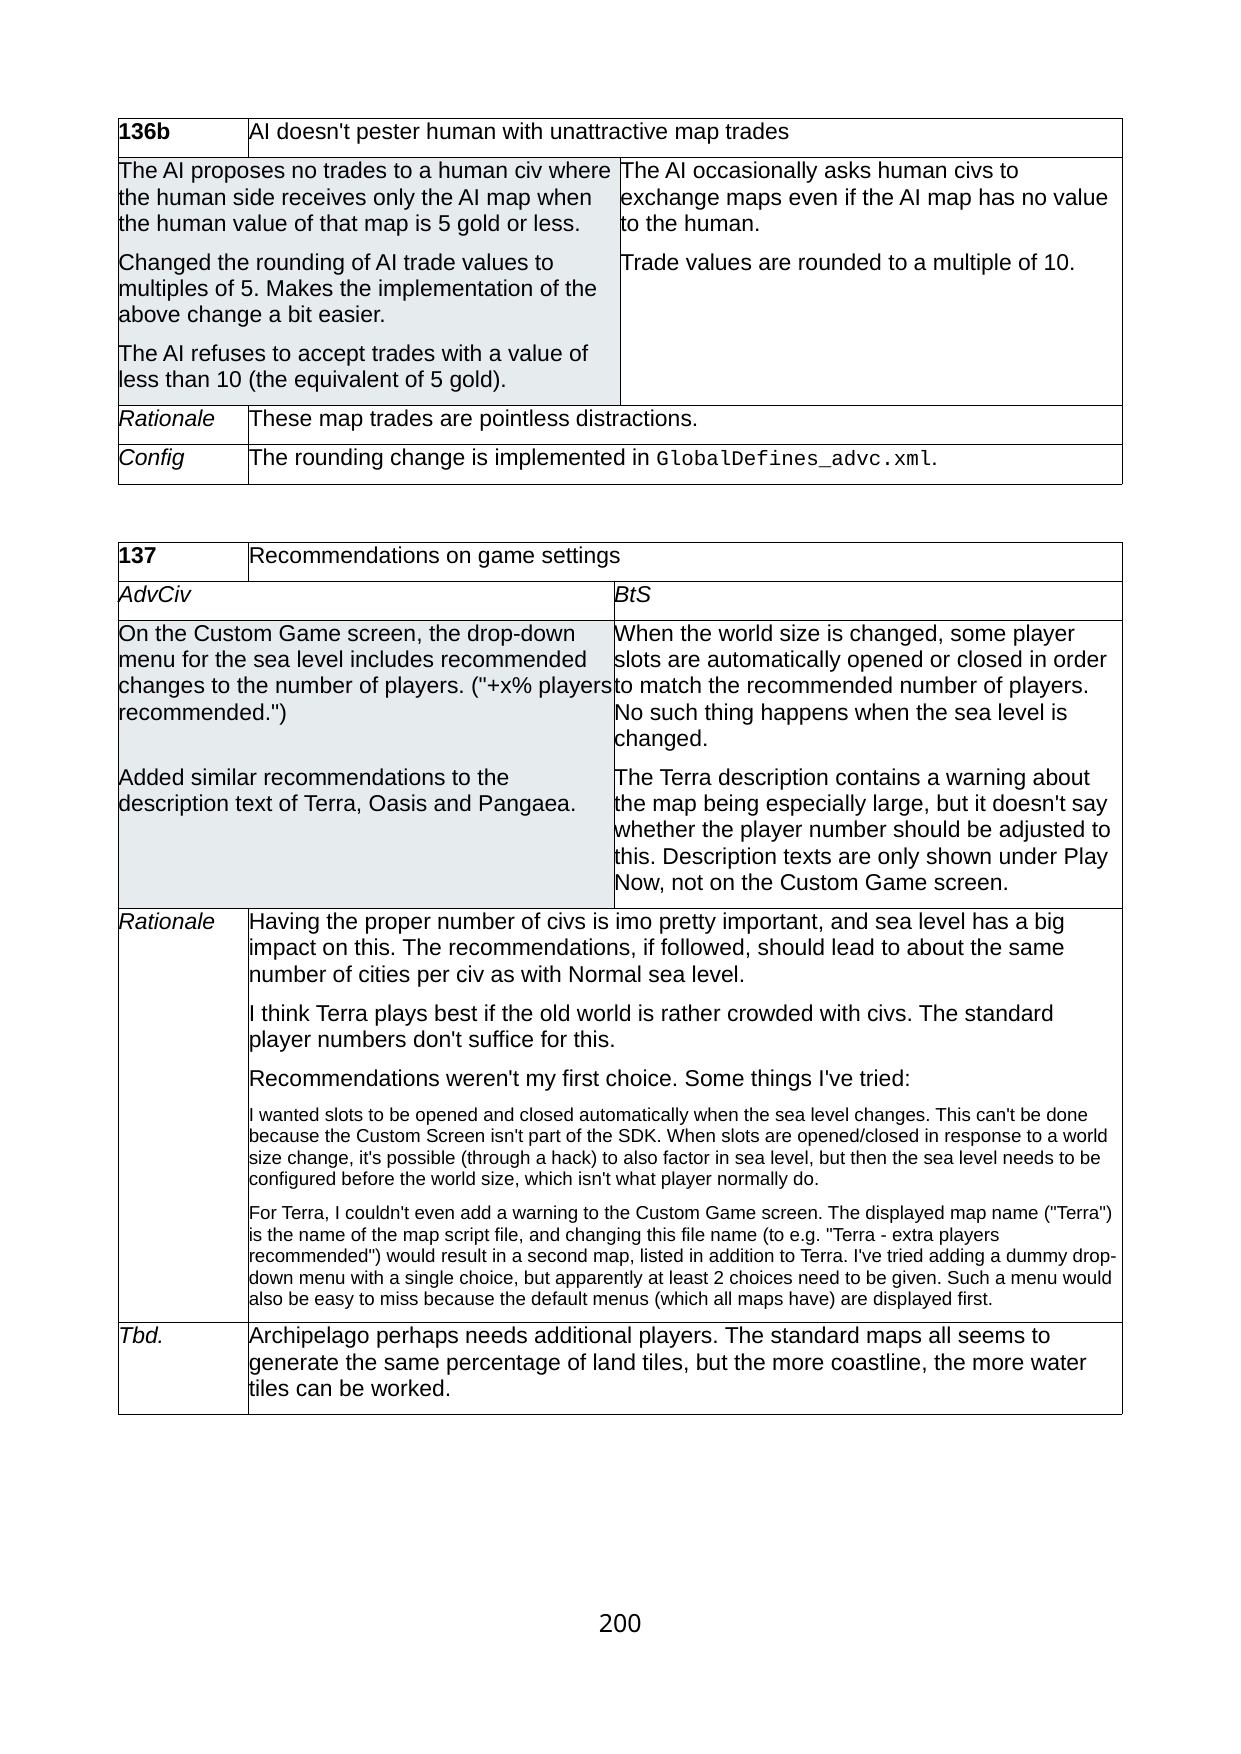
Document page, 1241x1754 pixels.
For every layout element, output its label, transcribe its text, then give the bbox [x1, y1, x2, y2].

table_cell Rationale [119, 909, 248, 1322]
table_cell AI doesn't pester human with unattractive map trades [249, 119, 1122, 157]
table_cell When the world size is changed, some player slots are automatically opened or closed in order to match the recommended number of players. No such thing happens when the sea level is changed. The Terra description contains a warning about the map being especially large, but it doesn't say whether the player number should be adjusted to this. Description texts are only shown under Play Now, not on the Custom Game screen. [615, 621, 1122, 908]
table_cell These map trades are pointless distractions. [249, 406, 1122, 444]
table_cell The AI occasionally asks human civs to exchange maps even if the AI map has no value to the human. Trade values are rounded to a multiple of 10. [621, 158, 1122, 405]
table_cell AdvCiv [119, 582, 614, 619]
table_cell The AI proposes no trades to a human civ where the human side receives only the AI map when the human value of that map is 5 gold or less. Changed the rounding of AI trade values to multiples of 5. Makes the implementation of the above change a bit easier. The AI refuses to accept trades with a value of less than 10 (the equivalent of 5 gold). [119, 158, 620, 405]
table_cell The rounding change is implemented in GlobalDefines_advc.xml. [249, 445, 1122, 484]
table_cell Config [119, 445, 248, 484]
table_cell On the Custom Game screen, the drop-down menu for the sea level includes recommended changes to the number of players. ("+x% players recommended.") Added similar recommendations to the description text of Terra, Oasis and Pangaea. [119, 621, 614, 908]
table_cell Tbd. [119, 1323, 248, 1414]
table_cell Having the proper number of civs is imo pretty important, and sea level has a big impact on this. The recommendations, if followed, should lead to about the same number of cities per civ as with Normal sea level. I think Terra plays best if the old world is rather crowded with civs. The standard player numbers don't suffice for this. Recommendations weren't my first choice. Some things I've tried: I wanted slots to be opened and closed automatically when the sea level changes. This can't be done because the Custom Screen isn't part of the SDK. When slots are opened/closed in response to a world size change, it's possible (through a hack) to also factor in sea level, but then the sea level needs to be configured before the world size, which isn't what player normally do. For Terra, I couldn't even add a warning to the Custom Game screen. The displayed map name ("Terra") is the name of the map script file, and changing this file name (to e.g. "Terra - extra players recommended") would result in a second map, listed in addition to Terra. I've tried adding a dummy drop-down menu with a single choice, but apparently at least 2 choices need to be given. Such a menu would also be easy to miss because the default menus (which all maps have) are displayed first. [249, 909, 1122, 1322]
table_header 137 [119, 543, 248, 581]
table_header Recommendations on game settings [249, 543, 1122, 581]
table_cell 136b [119, 119, 248, 157]
table_cell Rationale [119, 406, 248, 444]
table_cell Archipelago perhaps needs additional players. The standard maps all seems to generate the same percentage of land tiles, but the more coastline, the more water tiles can be worked. [249, 1323, 1122, 1414]
table_cell BtS [615, 582, 1122, 619]
